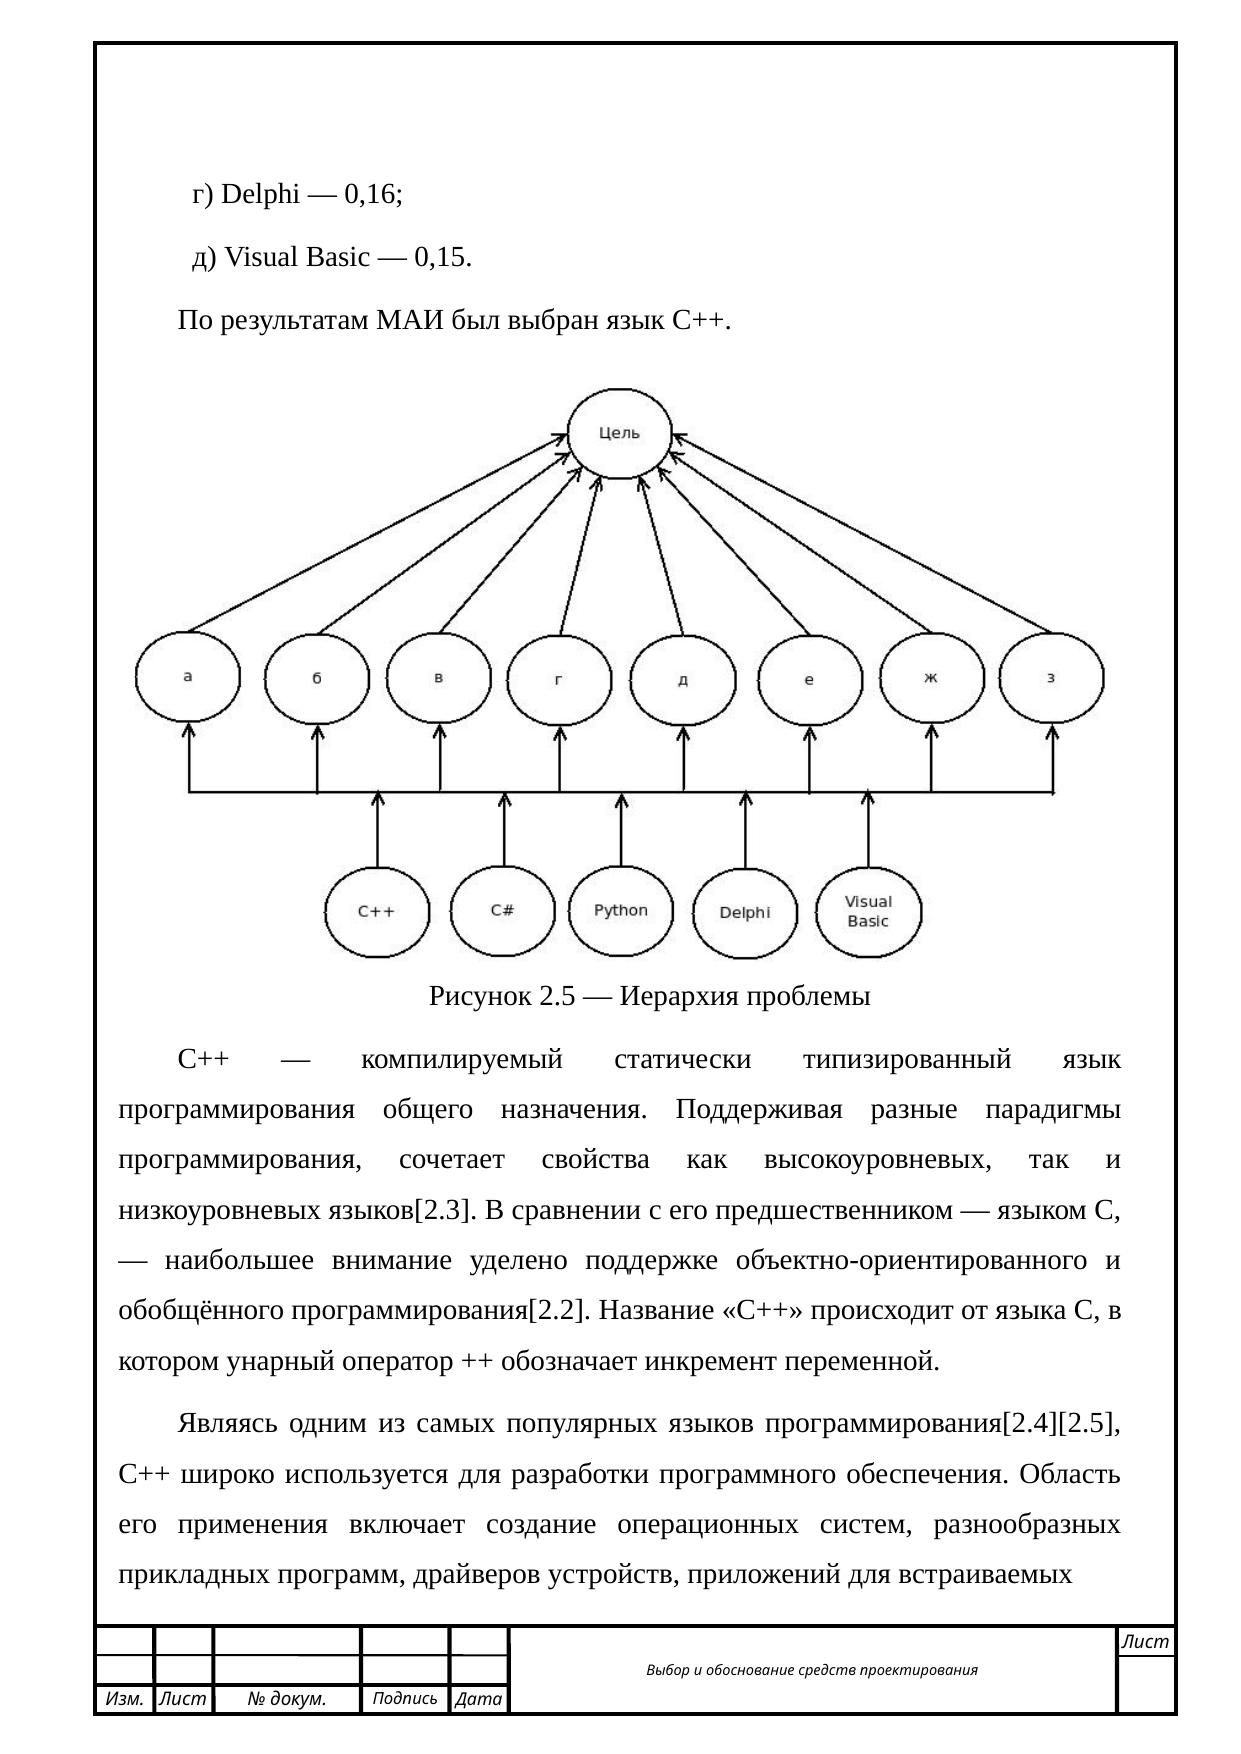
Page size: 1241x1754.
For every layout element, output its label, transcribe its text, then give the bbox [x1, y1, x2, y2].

text Являясь одним из самых популярных языков программирования[2.4][2.5], C++ широко используется для разработки программного обеспечения. Область его применения включает создание операционных систем, разнообразных прикладных программ, драйверов устройств, приложений для встраиваемых [118, 1406, 1122, 1590]
text C++ — компилируемый статически типизированный язык программирования общего назначения. Поддерживая разные парадигмы программирования, сочетает свойства как высокоуровневых, так и низкоуровневых языков[2.3]. В сравнении с его предшественником — языком C, — наибольшее внимание уделено поддержке объектно-ориентированного и обобщённого программирования[2.2]. Название «C++» происходит от языка C, в котором унарный оператор ++ обозначает инкремент переменной. [118, 1041, 1122, 1376]
text По результатам МАИ был выбран язык C++. [118, 302, 1122, 336]
picture [134, 387, 1106, 962]
text Рисунок 2.5 — Иерархия проблемы [118, 365, 1122, 1012]
text г) Delphi — 0,16; [118, 176, 1122, 210]
text д) Visual Basic — 0,15. [118, 239, 1122, 273]
